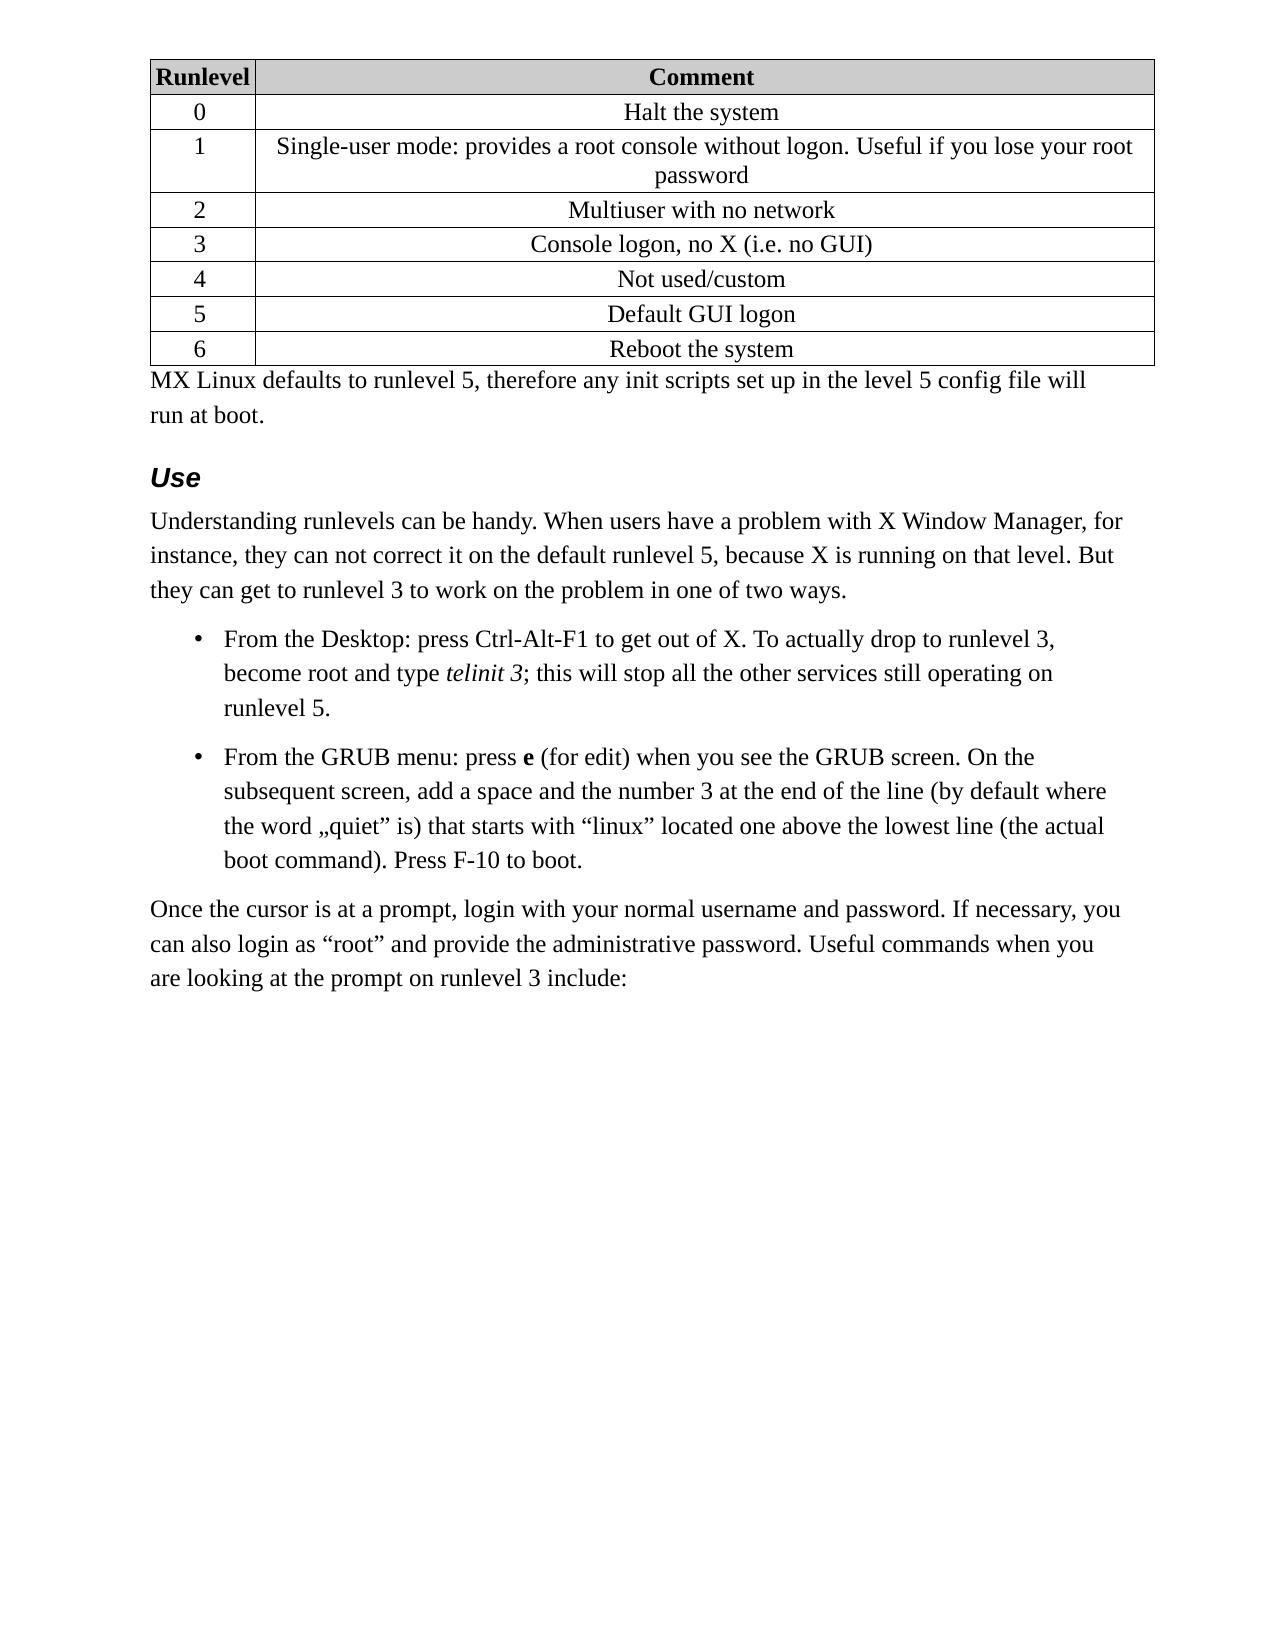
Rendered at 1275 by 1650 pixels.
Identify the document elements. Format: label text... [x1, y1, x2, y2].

table_header Comment [256, 60, 1154, 94]
table_cell Multiuser with no network [256, 193, 1154, 227]
table_cell 4 [151, 262, 255, 296]
table_cell Not used/custom [256, 262, 1154, 296]
table_cell 2 [151, 193, 255, 227]
text Once the cursor is at a prompt, login with your normal username and password. If necessary, you can also login as “root” and provide the administrative password. Useful commands when you are looking at the prompt on runlevel 3 include: [150, 894, 1125, 992]
table_cell Reboot the system [256, 332, 1154, 365]
text MX Linux defaults to runlevel 5, therefore any init scripts set up in the level 5 config file will run at boot. [150, 366, 1125, 429]
subtitle Use [150, 461, 1125, 493]
table_cell 0 [151, 95, 255, 128]
table_cell 6 [151, 332, 255, 365]
table_cell Halt the system [256, 95, 1154, 128]
table_cell Single-user mode: provides a root console without logon. Useful if you lose your root password [256, 130, 1154, 192]
table_header Runlevel [151, 60, 255, 94]
list From the GRUB menu: press e (for edit) when you see the GRUB screen. On the subsequent screen, add a space and the number 3 at the end of the line (by default where the word „quiet” is) that starts with “linux” located one above the lowest line (the actual boot command). Press F-10 to boot. [194, 742, 1125, 874]
table_cell 5 [151, 297, 255, 331]
table_cell Console logon, no X (i.e. no GUI) [256, 228, 1154, 261]
table_cell Default GUI logon [256, 297, 1154, 331]
table_cell 1 [151, 130, 255, 192]
text Understanding runlevels can be handy. When users have a problem with X Window Manager, for instance, they can not correct it on the default runlevel 5, because X is running on that level. But they can get to runlevel 3 to work on the problem in one of two ways. [150, 506, 1125, 603]
table_cell 3 [151, 228, 255, 261]
list From the Desktop: press Ctrl-Alt-F1 to get out of X. To actually drop to runlevel 3, become root and type telinit 3; this will stop all the other services still operating on runlevel 5. [194, 624, 1125, 722]
